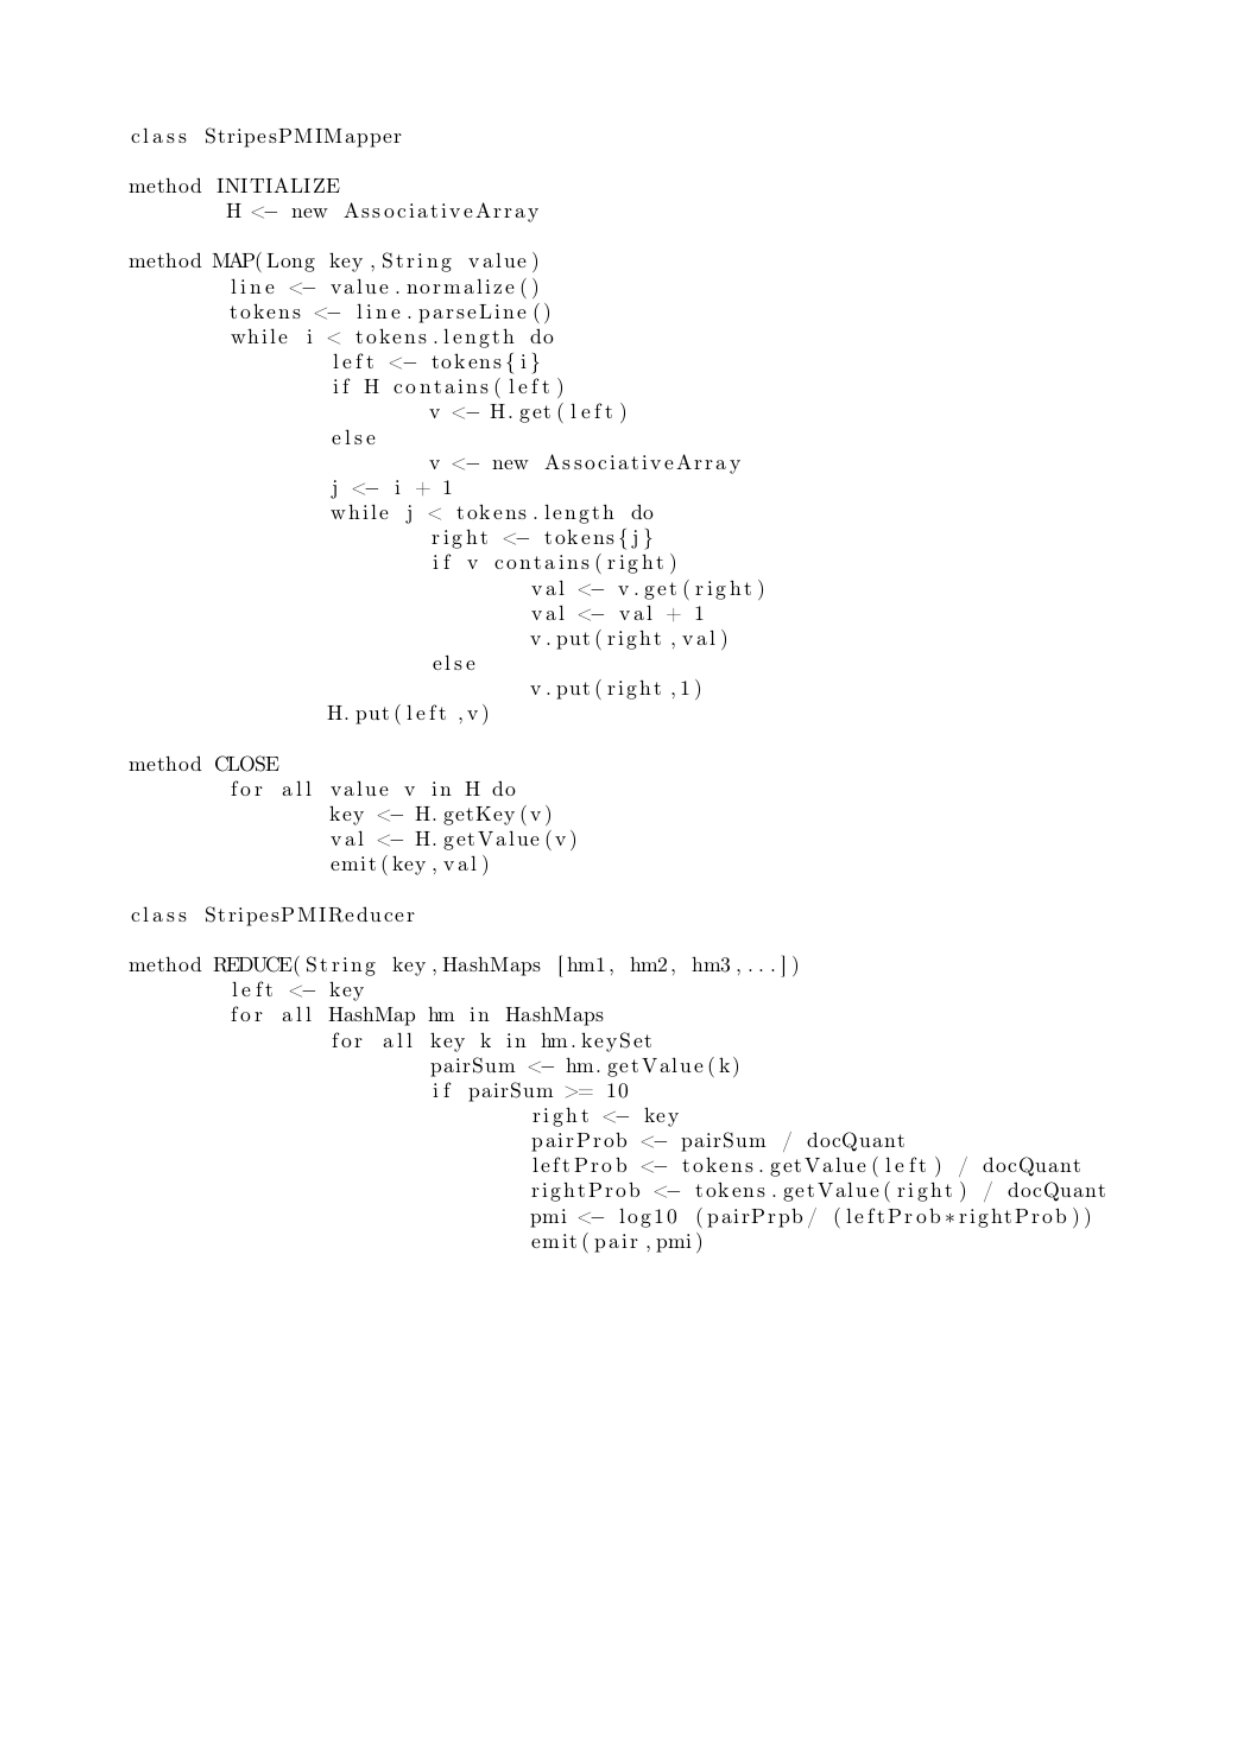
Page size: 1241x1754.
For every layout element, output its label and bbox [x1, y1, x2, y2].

picture [118, 118, 1123, 1260]
